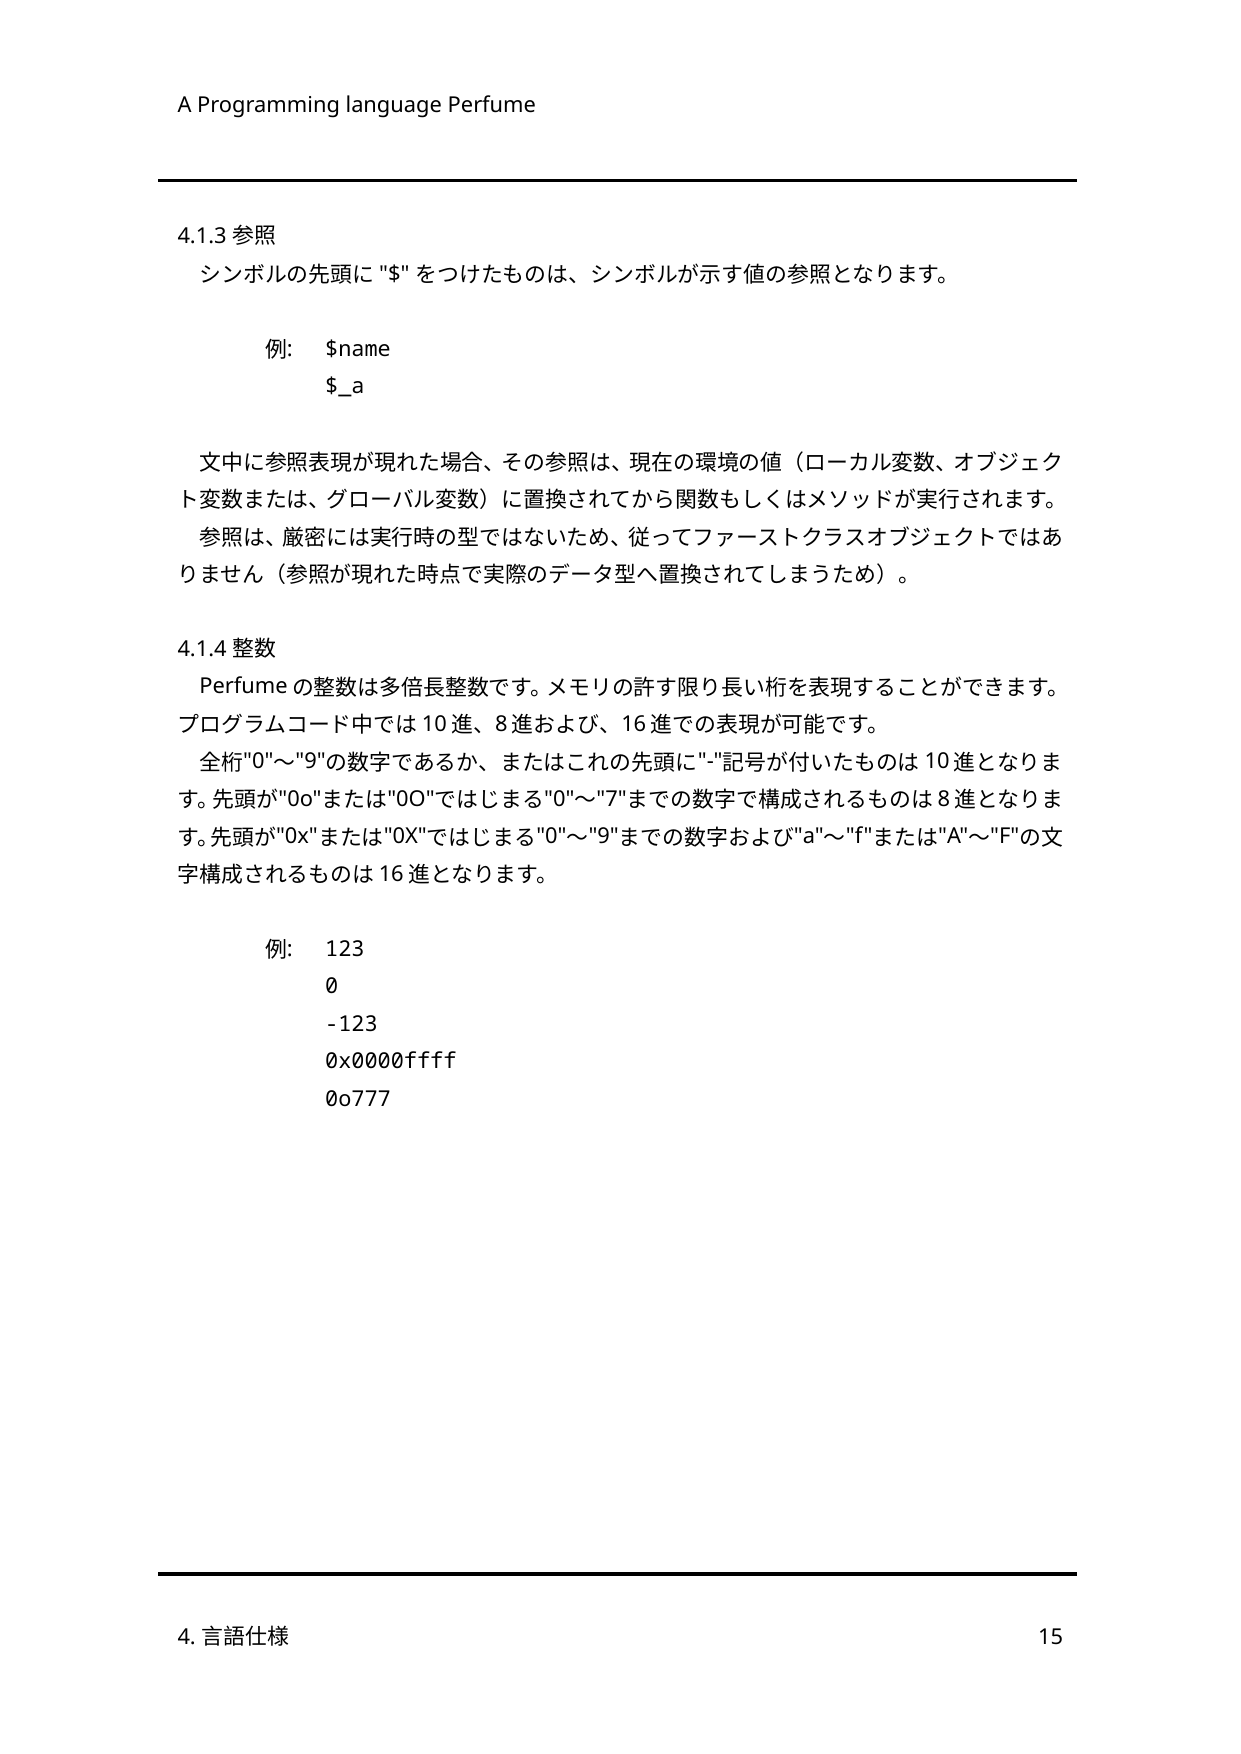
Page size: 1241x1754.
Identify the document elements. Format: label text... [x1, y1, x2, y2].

text 0 [177, 967, 1063, 1004]
text Perfumeの整数は多倍長整数です。メモリの許す限り長い桁を表現することができます。プログラムコード中では10進、8進および、16進での表現が可能です。 [177, 667, 1063, 742]
subtitle 4.1.3 参照 [177, 217, 1063, 254]
text -123 [177, 1004, 1063, 1042]
text 例: 123 [177, 929, 1063, 967]
text シンボルの先頭に "$" をつけたものは、シンボルが示す値の参照となります。 [177, 254, 1063, 292]
text 例: $name [177, 329, 1063, 367]
text 全桁"0"～"9"の数字であるか、またはこれの先頭に"‐"記号が付いたものは10進となります。先頭が"0o"または"0O"ではじまる"0"～"7"までの数字で構成されるものは8進となります。先頭が"0x"または"0X"ではじまる"0"～"9"までの数字および"a"～"f"または"A"～"F"の文字構成されるものは16進となります。 [177, 742, 1063, 892]
text 0o777 [177, 1079, 1063, 1117]
text $_a [177, 367, 1063, 404]
text 文中に参照表現が現れた場合、その参照は、現在の環境の値（ローカル変数、オブジェクト変数または、グローバル変数）に置換されてから関数もしくはメソッドが実行されます。 [177, 442, 1063, 517]
text 参照は、厳密には実行時の型ではないため、従ってファーストクラスオブジェクトではありません（参照が現れた時点で実際のデータ型へ置換されてしまうため）。 [177, 517, 1063, 592]
text 0x0000ffff [177, 1042, 1063, 1079]
subtitle 4.1.4 整数 [177, 629, 1063, 667]
